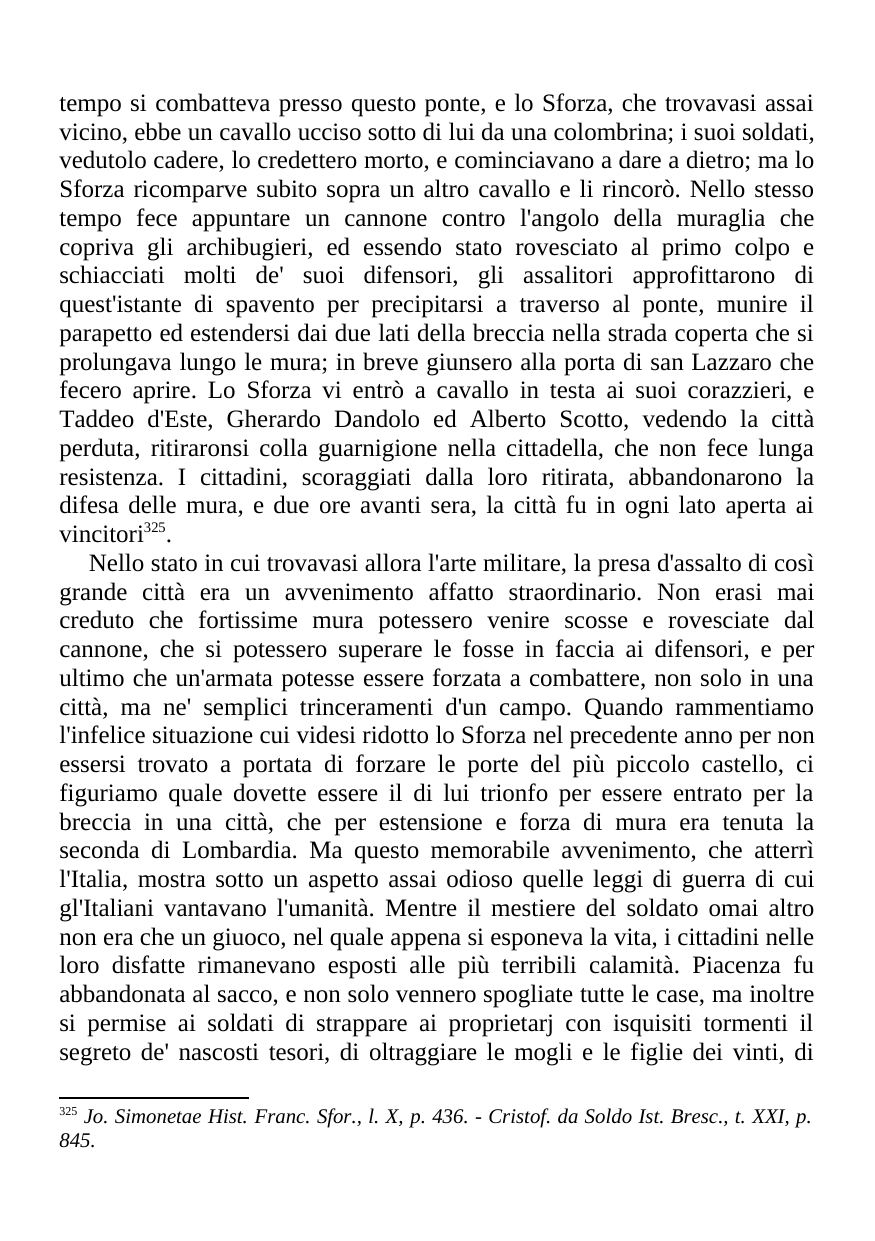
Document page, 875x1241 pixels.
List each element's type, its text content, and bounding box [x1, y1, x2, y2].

text Nello stato in cui trovavasi allora l'arte militare, la presa d'assalto di così grande città era un avvenimento affatto straordinario. Non erasi mai creduto che fortissime mura potessero venire scosse e rovesciate dal cannone, che si potessero superare le fosse in faccia ai difensori, e per ultimo che un'armata potesse essere forzata a combattere, non solo in una città, ma ne' semplici trinceramenti d'un campo. Quando rammentiamo l'infelice situazione cui videsi ridotto lo Sforza nel precedente anno per non essersi trovato a portata di forzare le porte del più piccolo castello, ci figuriamo quale dovette essere il di lui trionfo per essere entrato per la breccia in una città, che per estensione e forza di mura era tenuta la seconda di Lombardia. Ma questo memorabile avvenimento, che atterrì l'Italia, mostra sotto un aspetto assai odioso quelle leggi di guerra di cui gl'Italiani vantavano l'umanità. Mentre il mestiere del soldato omai altro non era che un giuoco, nel quale appena si esponeva la vita, i cittadini nelle loro disfatte rimanevano esposti alle più terribili calamità. Piacenza fu abbandonata al sacco, e non solo vennero spogliate tutte le case, ma inoltre si permise ai soldati di strappare ai proprietarj con isquisiti tormenti il segreto de' nascosti tesori, di oltraggiare le mogli e le figlie dei vinti, di [59, 548, 815, 1065]
text tempo si combatteva presso questo ponte, e lo Sforza, che trovavasi assai vicino, ebbe un cavallo ucciso sotto di lui da una colombrina; i suoi soldati, vedutolo cadere, lo credettero morto, e cominciavano a dare a dietro; ma lo Sforza ricomparve subito sopra un altro cavallo e li rincorò. Nello stesso tempo fece appuntare un cannone contro l'angolo della muraglia che copriva gli archibugieri, ed essendo stato rovesciato al primo colpo e schiacciati molti de' suoi difensori, gli assalitori approfittarono di quest'istante di spavento per precipitarsi a traverso al ponte, munire il parapetto ed estendersi dai due lati della breccia nella strada coperta che si prolungava lungo le mura; in breve giunsero alla porta di san Lazzaro che fecero aprire. Lo Sforza vi entrò a cavallo in testa ai suoi corazzieri, e Taddeo d'Este, Gherardo Dandolo ed Alberto Scotto, vedendo la città perduta, ritiraronsi colla guarnigione nella cittadella, che non fece lunga resistenza. I cittadini, scoraggiati dalla loro ritirata, abbandonarono la difesa delle mura, e due ore avanti sera, la città fu in ogni lato aperta ai vincitori. [59, 88, 815, 548]
text Jo. Simonetae Hist. Franc. Sfor., l. X, p. 436. - Cristof. da Soldo Ist. Bresc., t. XXI, p. 845. [59, 1104, 815, 1152]
